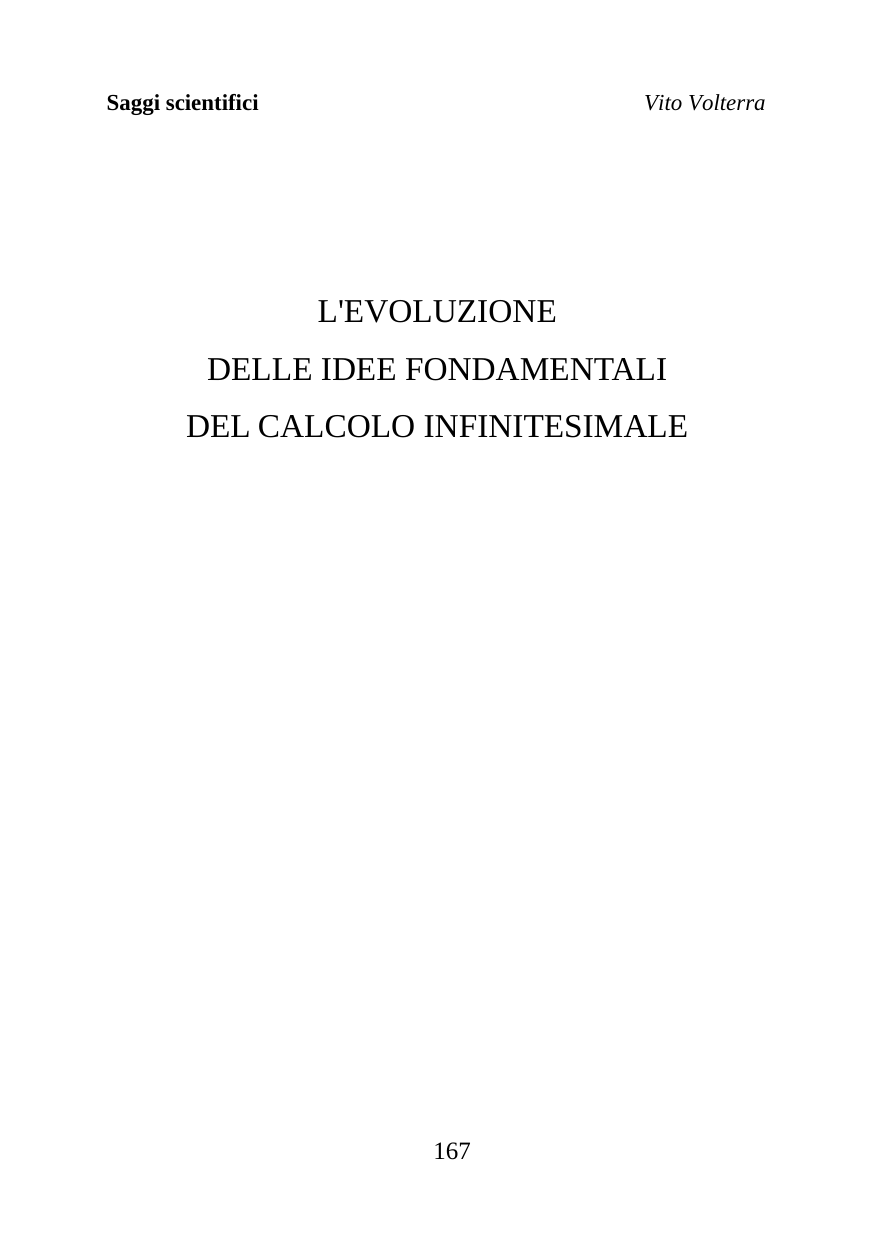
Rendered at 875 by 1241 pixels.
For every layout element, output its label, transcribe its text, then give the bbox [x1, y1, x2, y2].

subtitle L'EVOLUZIONE DELLE IDEE FONDAMENTALI DEL CALCOLO INFINITESIMALE [106, 291, 768, 445]
